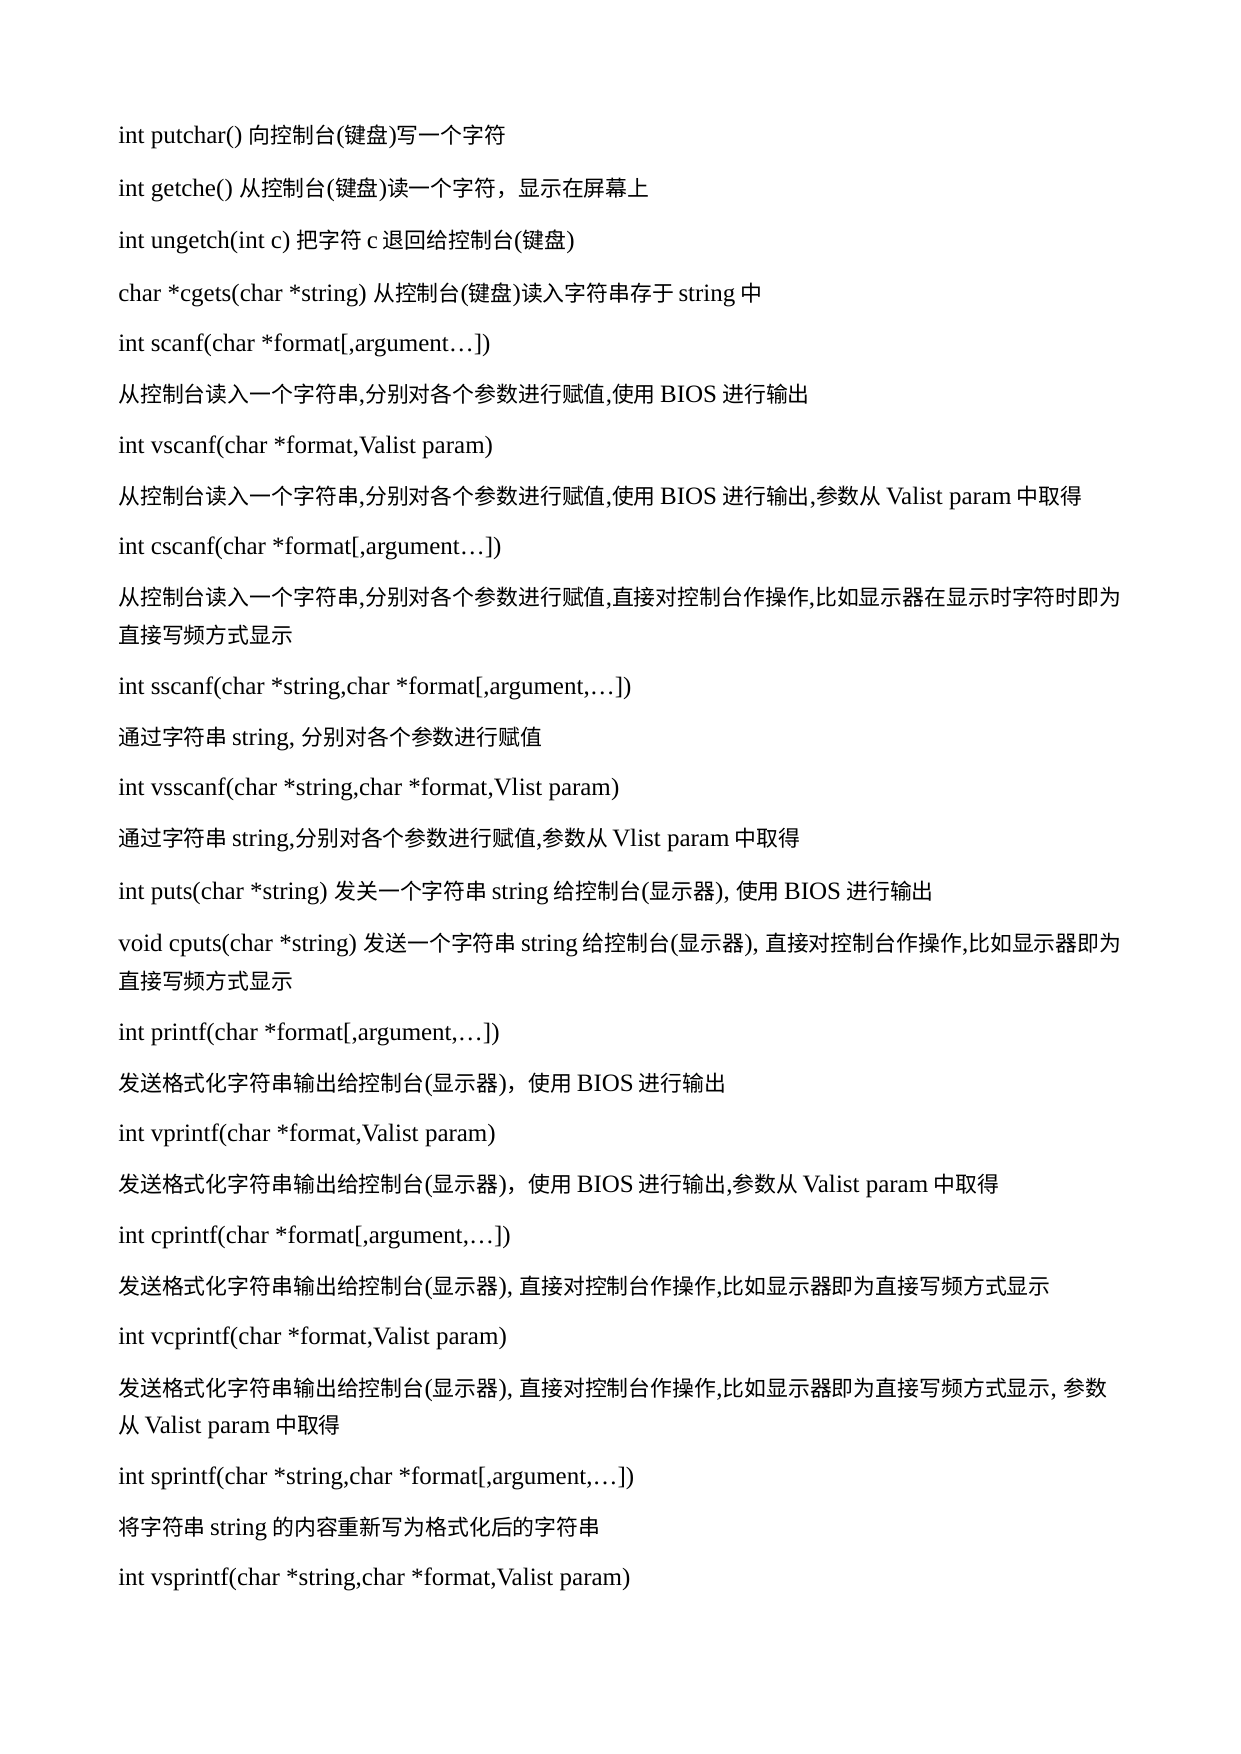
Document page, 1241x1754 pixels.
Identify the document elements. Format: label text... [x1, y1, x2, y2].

text int cprintf(char *format[,argument,…]) [118, 1220, 1122, 1249]
text int getche() 从控制台(键盘)读一个字符，显示在屏幕上 [118, 171, 1122, 202]
text int vsprintf(char *string,char *format,Valist param) [118, 1562, 1122, 1591]
text int vscanf(char *format,Valist param) [118, 430, 1122, 458]
text int vprintf(char *format,Valist param) [118, 1118, 1122, 1147]
text int puts(char *string) 发关一个字符串string给控制台(显示器), 使用BIOS进行输出 [118, 874, 1122, 906]
text 发送格式化字符串输出给控制台(显示器)，使用BIOS进行输出,参数从Valist param中取得 [118, 1167, 1122, 1199]
text 通过字符串string, 分别对各个参数进行赋值 [118, 720, 1122, 751]
text int sscanf(char *string,char *format[,argument,…]) [118, 671, 1122, 699]
text 发送格式化字符串输出给控制台(显示器), 直接对控制台作操作,比如显示器即为直接写频方式显示 [118, 1269, 1122, 1301]
text 从控制台读入一个字符串,分别对各个参数进行赋值,直接对控制台作操作,比如显示器在显示时字符时即为直接写频方式显示 [118, 580, 1122, 650]
text 发送格式化字符串输出给控制台(显示器), 直接对控制台作操作,比如显示器即为直接写频方式显示, 参数从Valist param中取得 [118, 1371, 1122, 1440]
text 从控制台读入一个字符串,分别对各个参数进行赋值,使用BIOS进行输出 [118, 377, 1122, 409]
text char *cgets(char *string) 从控制台(键盘)读入字符串存于string中 [118, 276, 1122, 307]
text 发送格式化字符串输出给控制台(显示器)，使用BIOS进行输出 [118, 1066, 1122, 1097]
text 通过字符串string,分别对各个参数进行赋值,参数从Vlist param中取得 [118, 821, 1122, 853]
text 从控制台读入一个字符串,分别对各个参数进行赋值,使用BIOS进行输出,参数从Valist param中取得 [118, 479, 1122, 510]
text int vcprintf(char *format,Valist param) [118, 1321, 1122, 1350]
text int cscanf(char *format[,argument…]) [118, 531, 1122, 560]
text int scanf(char *format[,argument…]) [118, 328, 1122, 357]
text int printf(char *format[,argument,…]) [118, 1017, 1122, 1046]
text 将字符串string的内容重新写为格式化后的字符串 [118, 1510, 1122, 1542]
text void cputs(char *string) 发送一个字符串string给控制台(显示器), 直接对控制台作操作,比如显示器即为直接写频方式显示 [118, 926, 1122, 996]
text int vsscanf(char *string,char *format,Vlist param) [118, 772, 1122, 801]
text int sprintf(char *string,char *format[,argument,…]) [118, 1461, 1122, 1490]
text int ungetch(int c) 把字符c退回给控制台(键盘) [118, 223, 1122, 255]
text int putchar() 向控制台(键盘)写一个字符 [118, 118, 1122, 150]
